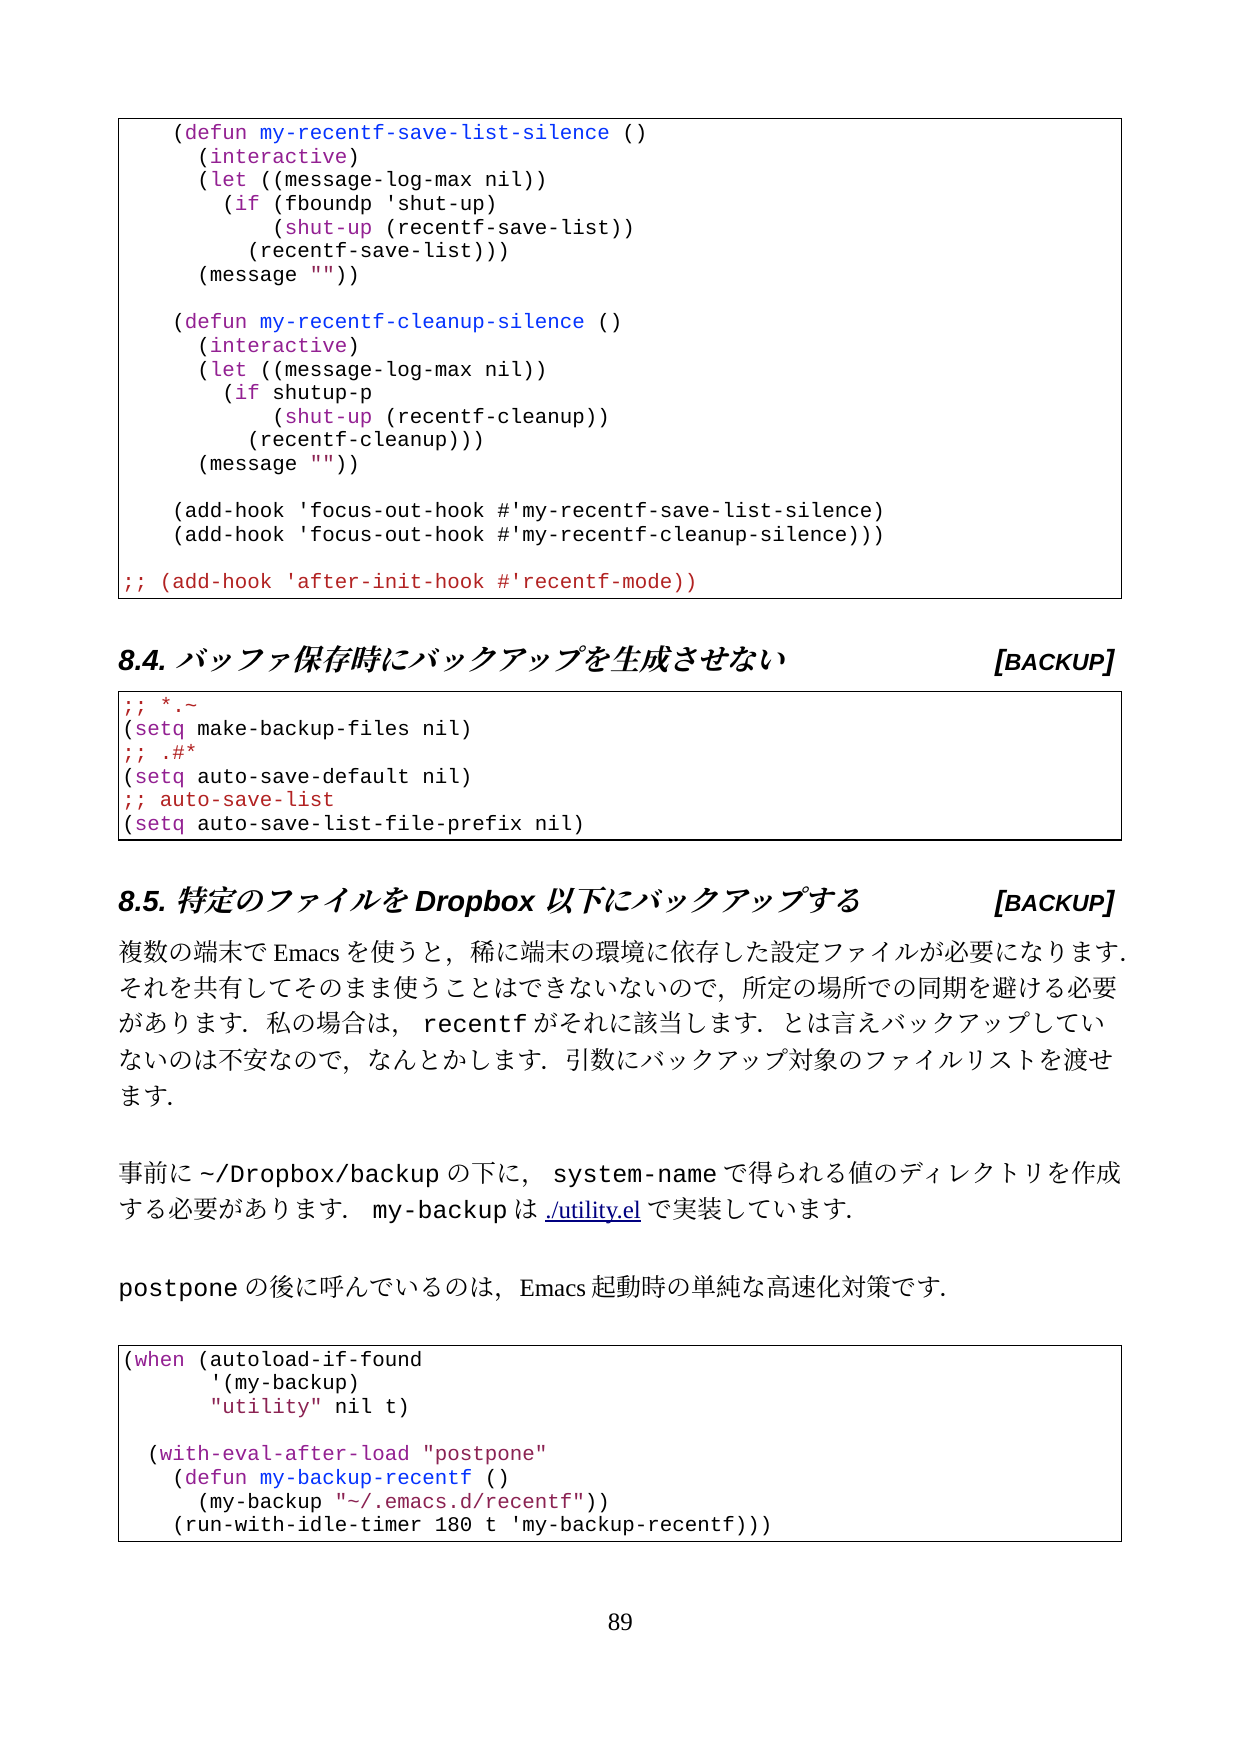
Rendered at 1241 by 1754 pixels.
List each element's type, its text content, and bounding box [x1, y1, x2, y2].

text (let ((message-log-max nil)) [119, 354, 1121, 378]
text postpone の後に呼んでいるのは，Emacs起動時の単純な高速化対策です． [118, 1267, 1122, 1332]
text (interactive) [119, 142, 1121, 165]
text (when (autoload-if-found [119, 1346, 1121, 1368]
text (let ((message-log-max nil)) [119, 165, 1121, 189]
text (my-backup "~/.emacs.d/recentf")) [119, 1487, 1121, 1510]
text (run-with-idle-timer 180 t 'my-backup-recentf))) [119, 1510, 1121, 1541]
text (defun my-backup-recentf () [119, 1463, 1121, 1487]
text (if shutup-p [119, 378, 1121, 402]
text ;; *.~ [119, 692, 1121, 714]
text (shut-up (recentf-save-list)) [119, 213, 1121, 236]
text 事前に ~/Dropbox/backup の下に， system-name で得られる値のディレクトリを作成する必要があります． my-backup は ./utility.el で実装しています． [118, 1153, 1122, 1255]
text (defun my-recentf-save-list-silence () [119, 119, 1121, 142]
subtitle バッファ保存時にバックアップを生成させない [backup] [118, 636, 1122, 678]
text (defun my-recentf-cleanup-silence () [119, 307, 1121, 331]
text (message "")) [119, 449, 1121, 473]
text (with-eval-after-load "postpone" [119, 1439, 1121, 1463]
text (message "")) [119, 260, 1121, 284]
text (add-hook 'focus-out-hook #'my-recentf-save-list-silence) [119, 496, 1121, 520]
subtitle 特定のファイルを Dropbox 以下にバックアップする [backup] [118, 878, 1122, 920]
text (setq make-backup-files nil) [119, 714, 1121, 738]
text (if (fboundp 'shut-up) [119, 189, 1121, 213]
text (setq auto-save-default nil) [119, 762, 1121, 785]
text (add-hook 'focus-out-hook #'my-recentf-cleanup-silence))) [119, 520, 1121, 544]
text ;; auto-save-list [119, 785, 1121, 809]
text (setq auto-save-list-file-prefix nil) [119, 809, 1121, 839]
text (interactive) [119, 331, 1121, 354]
text '(my-backup) [119, 1368, 1121, 1392]
text ;; (add-hook 'after-init-hook #'recentf-mode)) [119, 567, 1121, 598]
text "utility" nil t) [119, 1392, 1121, 1416]
text ;; .#* [119, 738, 1121, 762]
text (recentf-cleanup))) [119, 426, 1121, 449]
text (recentf-save-list))) [119, 236, 1121, 260]
text (shut-up (recentf-cleanup)) [119, 402, 1121, 426]
text 複数の端末でEmacsを使うと，稀に端末の環境に依存した設定ファイルが必要になります．それを共有してそのまま使うことはできないないので，所定の場所での同期を避ける必要があります．私の場合は， recentf がそれに該当します．とは言えバックアップしていないのは不安なので，なんとかします．引数にバックアップ対象のファイルリストを渡せます． [118, 932, 1122, 1141]
